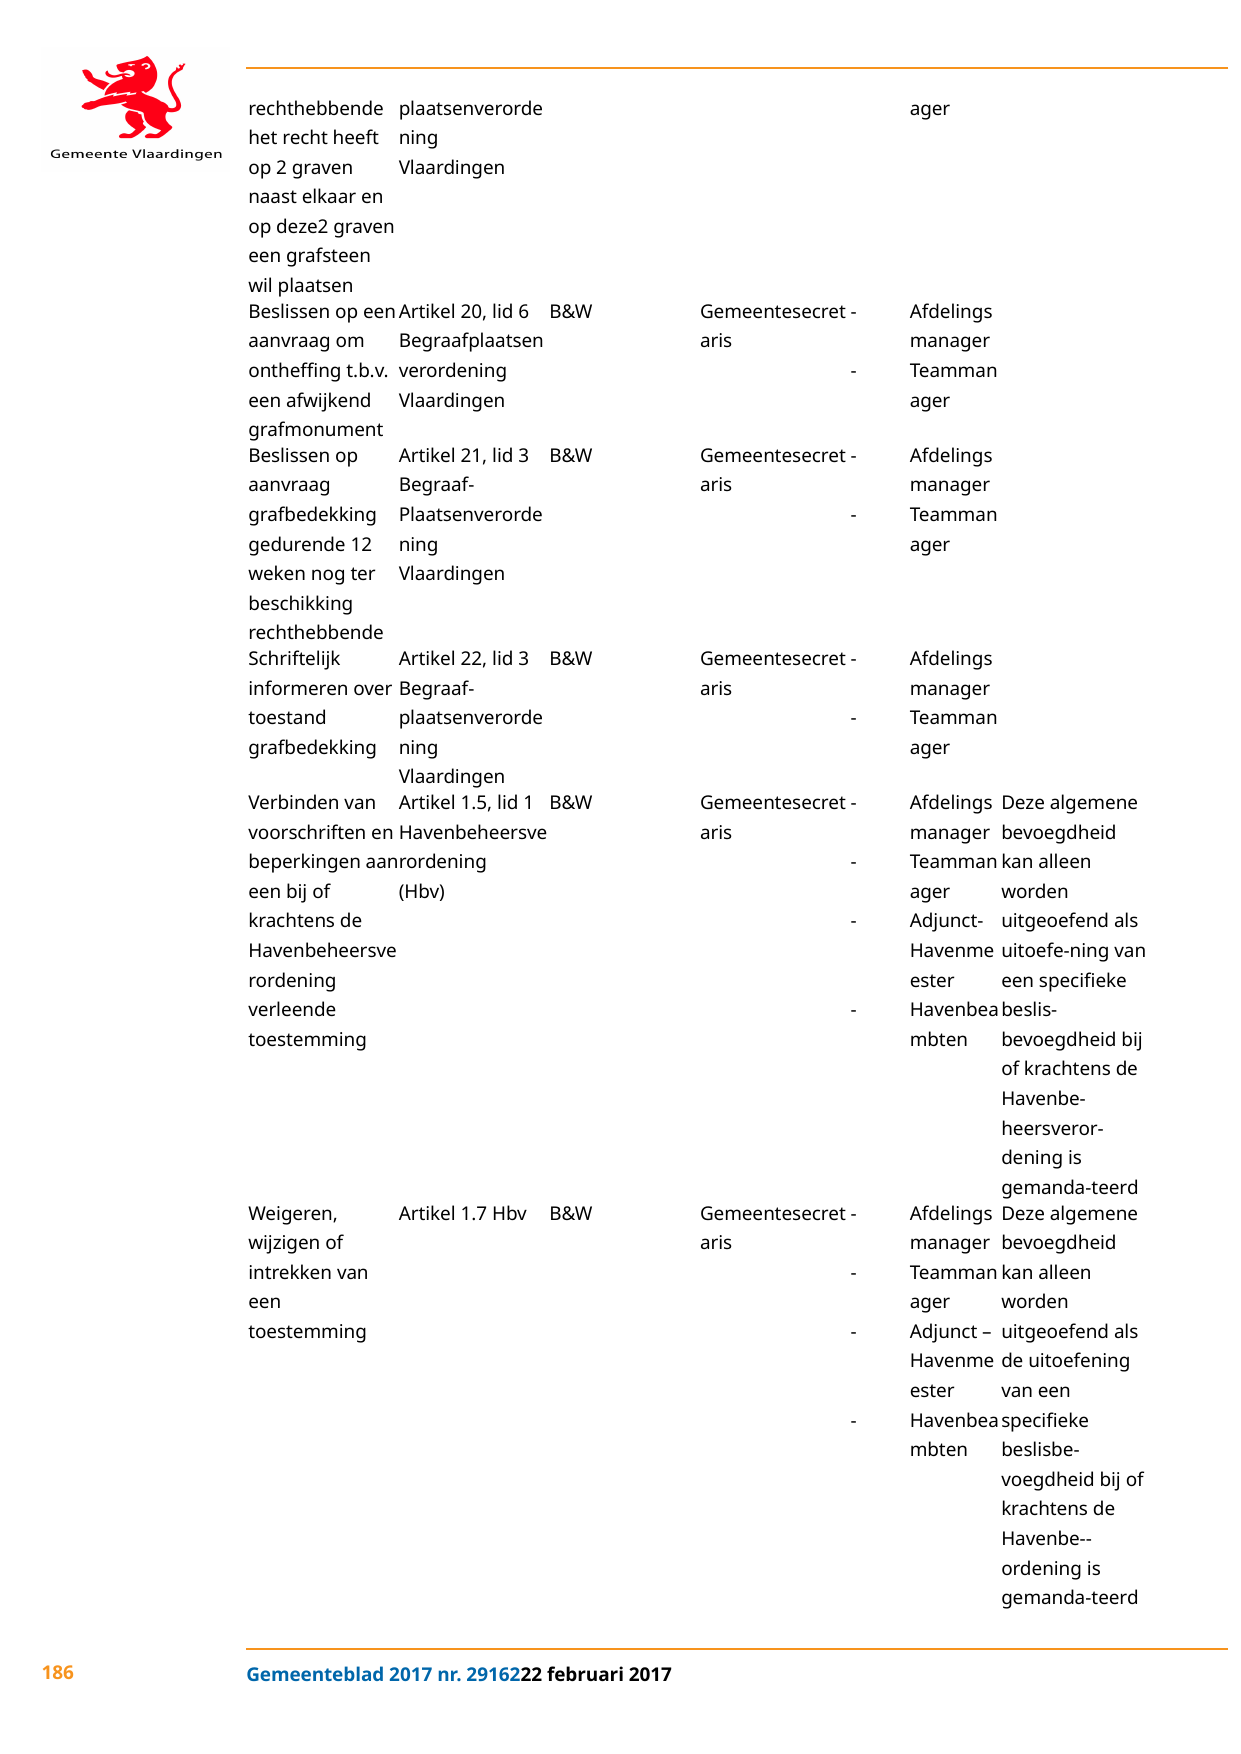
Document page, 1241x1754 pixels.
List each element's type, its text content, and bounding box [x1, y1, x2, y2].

table_cell Schriftelijk informeren over toestand grafbedekking [248, 645, 398, 789]
table_cell Afdelingsmanager Teammanager [850, 442, 1001, 645]
table_cell Afdelingsmanager Teammanager Adjunct –Havenmeester Havenbeambten [850, 1200, 1001, 1610]
table_cell Afdelingsmanager Teammanager [850, 298, 1001, 442]
table_cell Afdelingsmanager Teammanager [850, 645, 1001, 789]
table_cell Afdelingsmanager Teammanager Adjunct-Havenmeester Havenbeambten [850, 789, 1001, 1200]
table_cell [1001, 95, 1152, 298]
picture [41, 47, 231, 172]
table_cell [549, 95, 700, 298]
table_cell B&W [549, 645, 700, 789]
table_cell Gemeentesecretaris [700, 442, 850, 645]
table_cell rechthebbende het recht heeft op 2 graven naast elkaar en op deze2 graven een grafsteen wil plaatsen [248, 95, 398, 298]
table_cell [700, 95, 850, 298]
table_cell ager [850, 95, 1001, 298]
table_cell plaatsenverordening Vlaardingen [399, 95, 549, 298]
table_cell B&W [549, 789, 700, 1200]
table_cell [1001, 645, 1152, 789]
table_cell [1001, 442, 1152, 645]
table_cell Artikel 1.5, lid 1 Havenbeheersverordening (Hbv) [399, 789, 549, 1200]
table_cell Artikel 22, lid 3 Begraaf- plaatsenverordening Vlaardingen [399, 645, 549, 789]
table_cell Gemeentesecretaris [700, 1200, 850, 1610]
table_cell Gemeentesecretaris [700, 298, 850, 442]
table_cell [1001, 298, 1152, 442]
table_cell Gemeentesecretaris [700, 789, 850, 1200]
table_cell Beslissen op aanvraag grafbedekking gedurende 12 weken nog ter beschikking rechthebbende [248, 442, 398, 645]
table_cell Gemeentesecretaris [700, 645, 850, 789]
table_cell Weigeren, wijzigen of intrekken van een toestemming [248, 1200, 398, 1610]
table_cell Artikel 1.7 Hbv [399, 1200, 549, 1610]
table_cell B&W [549, 442, 700, 645]
table_cell Verbinden van voorschriften en beperkingen aan een bij of krachtens de Havenbeheersverordening verleende toestemming [248, 789, 398, 1200]
table_cell Deze algemene bevoegdheid kan alleen worden uitgeoefend als de uitoefening van een specifieke beslisbe- voegdheid bij of krachtens de Havenbe--ordening is gemanda-teerd [1001, 1200, 1152, 1610]
table_cell B&W [549, 298, 700, 442]
table_cell B&W [549, 1200, 700, 1610]
table_cell Artikel 20, lid 6 Begraafplaatsenverordening Vlaardingen [399, 298, 549, 442]
table_cell Deze algemene bevoegdheid kan alleen worden uitgeoefend als uitoefe-ning van een specifieke beslis-bevoegdheid bij of krachtens de Havenbe-heersveror-dening is gemanda-teerd [1001, 789, 1152, 1200]
table_cell Beslissen op een aanvraag om ontheffing t.b.v. een afwijkend grafmonument [248, 298, 398, 442]
table_cell Artikel 21, lid 3 Begraaf- Plaatsenverordening Vlaardingen [399, 442, 549, 645]
